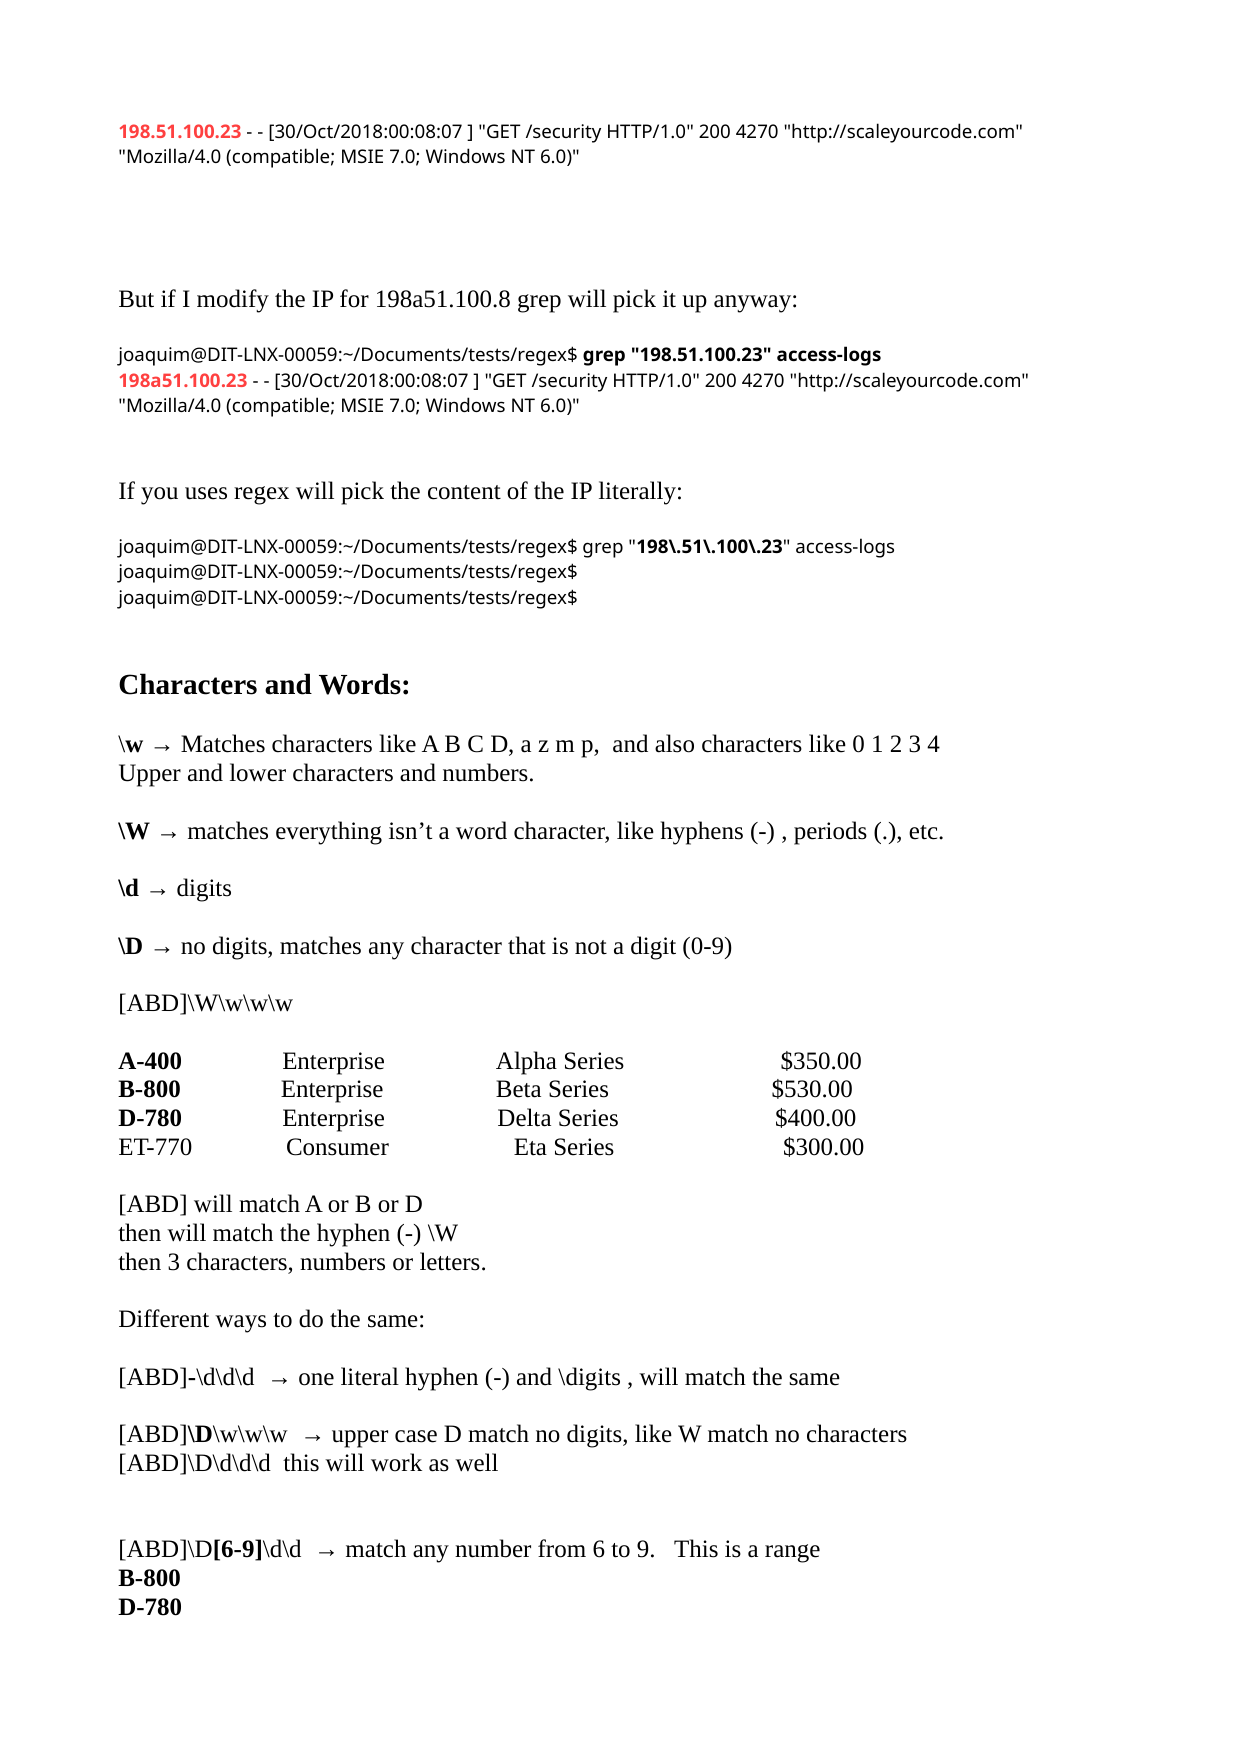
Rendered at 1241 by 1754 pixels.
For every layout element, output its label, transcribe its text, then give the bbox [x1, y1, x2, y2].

text [ABD]\W\w\w\w [118, 988, 1122, 1017]
text But if I modify the IP for 198a51.100.8 grep will pick it up anyway: [118, 284, 1122, 313]
text If you uses regex will pick the content of the IP literally: [118, 476, 1122, 504]
text D-780 Enterprise Delta Series $400.00 [118, 1103, 1122, 1132]
text then will match the hyphen (-) \W [118, 1218, 1122, 1247]
text 198a51.100.23 - - [30/Oct/2018:00:08:07 ] "GET /security HTTP/1.0" 200 4270 "http://scaleyourcode.com" "Mozilla/4.0 (compatible; MSIE 7.0; Windows NT 6.0)" [118, 367, 1122, 418]
text joaquim@DIT-LNX-00059:~/Documents/tests/regex$ [118, 559, 1122, 584]
text 198.51.100.23 - - [30/Oct/2018:00:08:07 ] "GET /security HTTP/1.0" 200 4270 "http://scaleyourcode.com" "Mozilla/4.0 (compatible; MSIE 7.0; Windows NT 6.0)" [118, 118, 1122, 169]
text \D → no digits, matches any character that is not a digit (0-9) [118, 931, 1122, 959]
text joaquim@DIT-LNX-00059:~/Documents/tests/regex$ [118, 584, 1122, 610]
text B-800 [118, 1563, 1122, 1592]
text [ABD]\D\w\w\w → upper case D match no digits, like W match no characters [118, 1419, 1122, 1448]
text joaquim@DIT-LNX-00059:~/Documents/tests/regex$ grep "198\.51\.100\.23" access-logs [118, 533, 1122, 559]
text [ABD] will match A or B or D [118, 1189, 1122, 1218]
text joaquim@DIT-LNX-00059:~/Documents/tests/regex$ grep "198.51.100.23" access-logs [118, 342, 1122, 367]
text \d → digits [118, 873, 1122, 902]
text Upper and lower characters and numbers. [118, 758, 1122, 787]
text Different ways to do the same: [118, 1304, 1122, 1333]
text then 3 characters, numbers or letters. [118, 1247, 1122, 1276]
text D-780 [118, 1592, 1122, 1621]
text ET-770 Consumer Eta Series $300.00 [118, 1132, 1122, 1161]
text \w → Matches characters like A B C D, a z m p, and also characters like 0 1 2 3 4 [118, 729, 1122, 758]
text [ABD]-\d\d\d → one literal hyphen (-) and \digits , will match the same [118, 1362, 1122, 1391]
text A-400 Enterprise Alpha Series $350.00 [118, 1046, 1122, 1074]
text [ABD]\D[6-9]\d\d → match any number from 6 to 9. This is a range [118, 1534, 1122, 1563]
text Characters and Words: [118, 667, 1122, 701]
text \W → matches everything isn’t a word character, like hyphens (-) , periods (.), etc. [118, 816, 1122, 844]
text B-800 Enterprise Beta Series $530.00 [118, 1074, 1122, 1103]
text [ABD]\D\d\d\d this will work as well [118, 1448, 1122, 1477]
